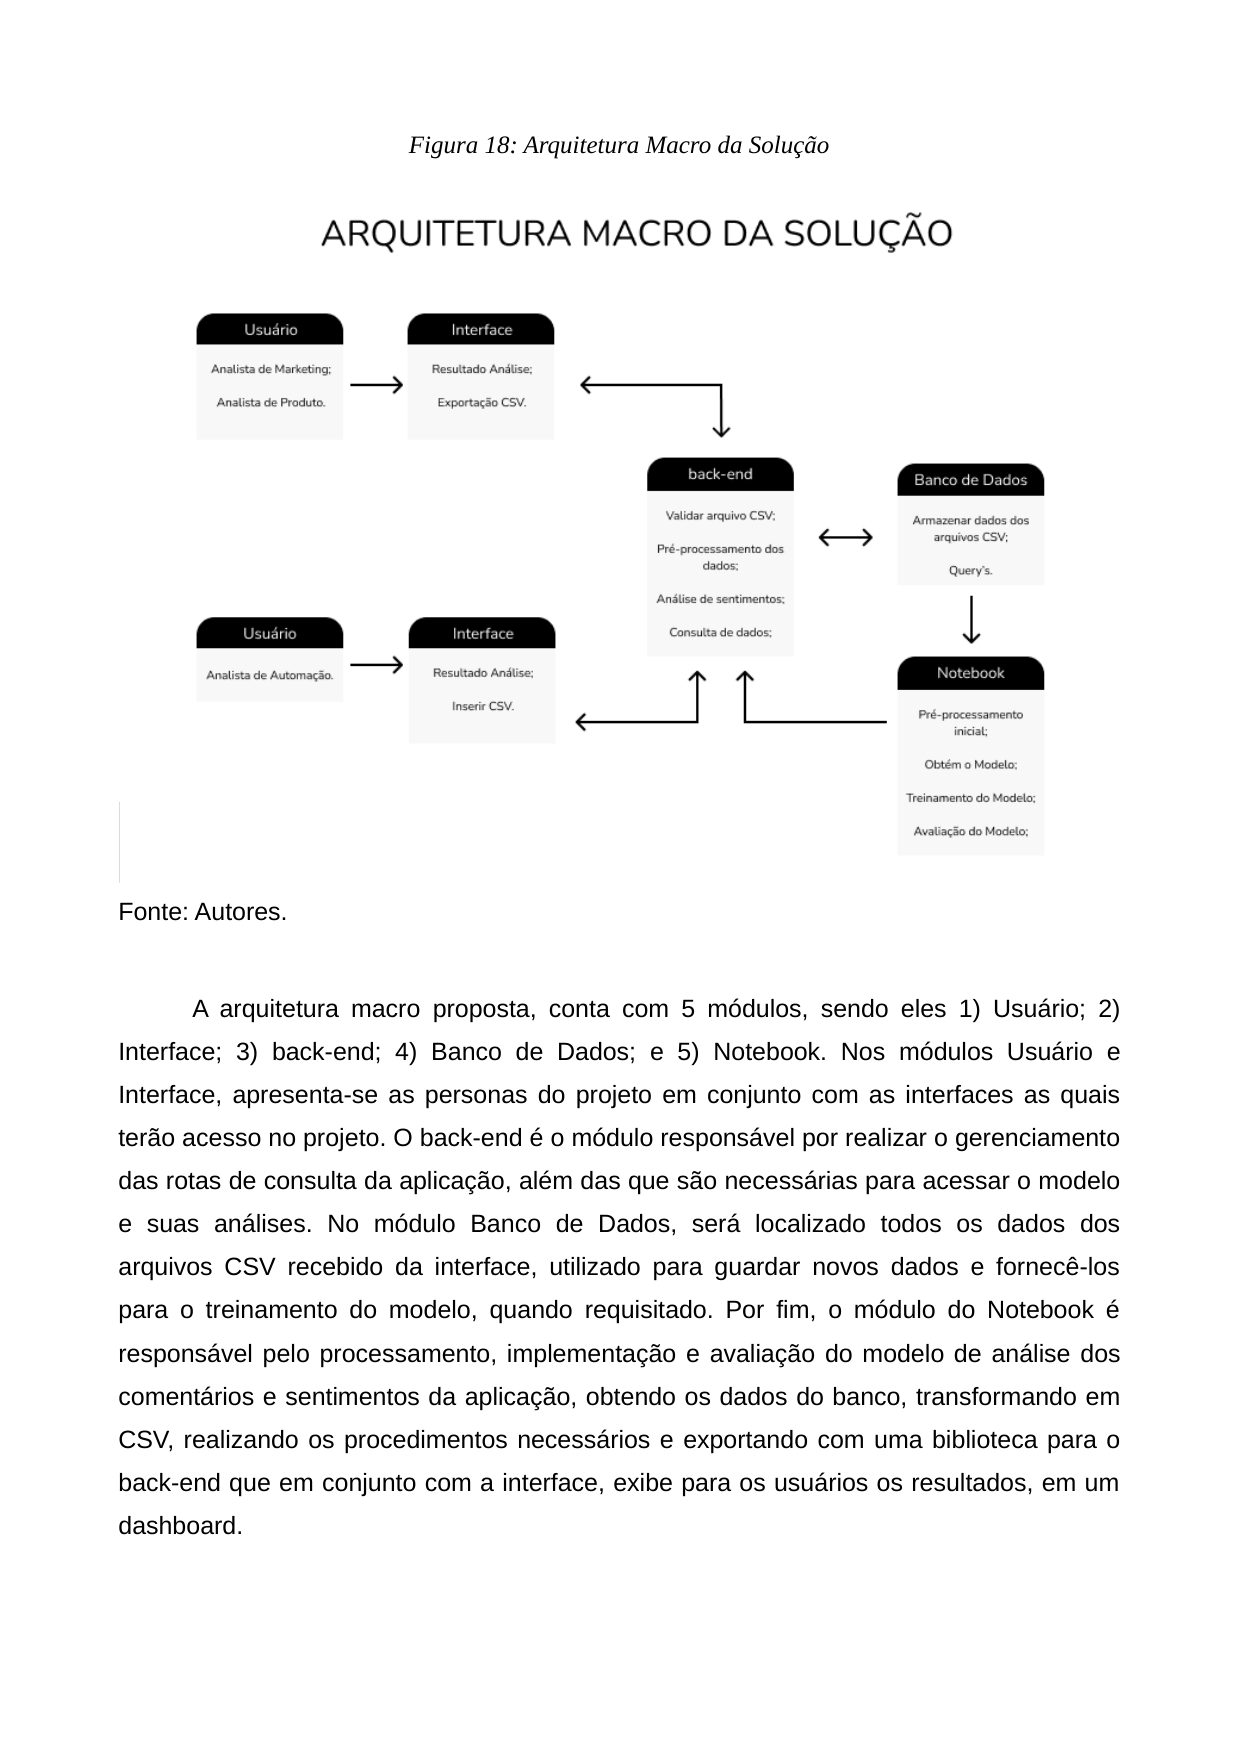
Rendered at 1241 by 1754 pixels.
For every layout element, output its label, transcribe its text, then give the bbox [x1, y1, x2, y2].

text Fonte: Autores. [118, 883, 1122, 926]
text A arquitetura macro proposta, conta com 5 módulos, sendo eles 1) Usuário; 2) Interface; 3) back-end; 4) Banco de Dados; e 5) Notebook. Nos módulos Usuário e Interface, apresenta-se as personas do projeto em conjunto com as interfaces as quais terão acesso no projeto. O back-end é o módulo responsável por realizar o gerenciamento das rotas de consulta da aplicação, além das que são necessárias para acessar o modelo e suas análises. No módulo Banco de Dados, será localizado todos os dados dos arquivos CSV recebido da interface, utilizado para guardar novos dados e fornecê-los para o treinamento do modelo, quando requisitado. Por fim, o módulo do Notebook é responsável pelo processamento, implementação e avaliação do modelo de análise dos comentários e sentimentos da aplicação, obtendo os dados do banco, transformando em CSV, realizando os procedimentos necessários e exportando com uma biblioteca para o back-end que em conjunto com a interface, exibe para os usuários os resultados, em um dashboard. [118, 994, 1122, 1540]
text [118, 159, 1122, 173]
picture [118, 173, 1123, 883]
text [118, 118, 1122, 131]
text Figura 18: Arquitetura Macro da Solução [118, 131, 1122, 159]
